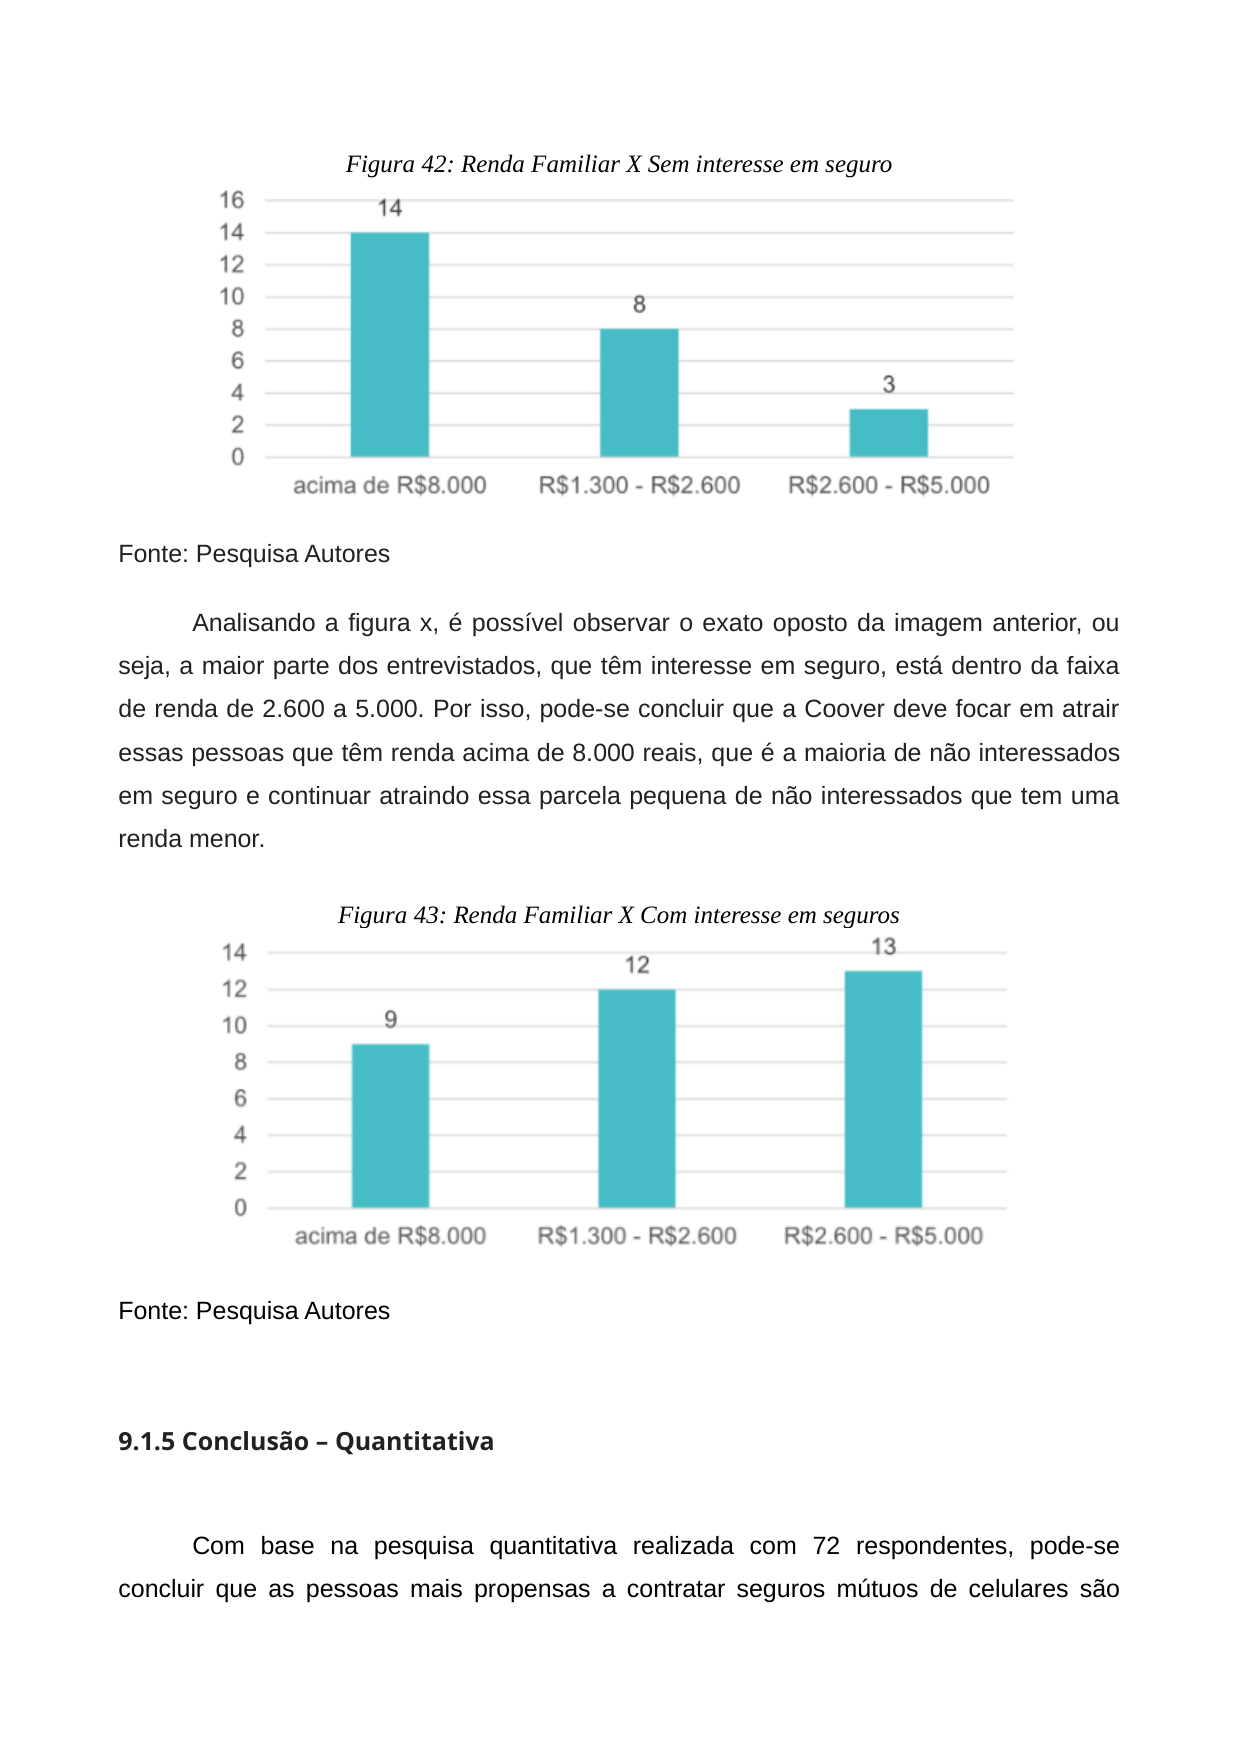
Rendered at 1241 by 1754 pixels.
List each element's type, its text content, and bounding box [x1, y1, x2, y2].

picture [209, 928, 1032, 1270]
text Figura 43: Renda Familiar X Com interesse em seguros [209, 900, 1031, 928]
text Fonte: Pesquisa Autores [118, 118, 1122, 567]
text 9.1.5 Conclusão – Quantitativa [118, 1424, 1122, 1458]
text Fonte: Pesquisa Autores [118, 887, 1122, 1357]
picture [206, 178, 1034, 508]
text Figura 42: Renda Familiar X Sem interesse em seguro [207, 149, 1033, 178]
text Analisando a figura x, é possível observar o exato oposto da imagem anterior, ou seja, a maior parte dos entrevistados, que têm interesse em seguro, está dentro da faixa de renda de 2.600 a 5.000. Por isso, pode-se concluir que a Coover deve focar em atrair essas pessoas que têm renda acima de 8.000 reais, que é a maioria de não interessados em seguro e continuar atraindo essa parcela pequena de não interessados que tem uma renda menor. [118, 608, 1122, 852]
text Com base na pesquisa quantitativa realizada com 72 respondentes, pode-se concluir que as pessoas mais propensas a contratar seguros mútuos de celulares são [118, 1531, 1122, 1603]
